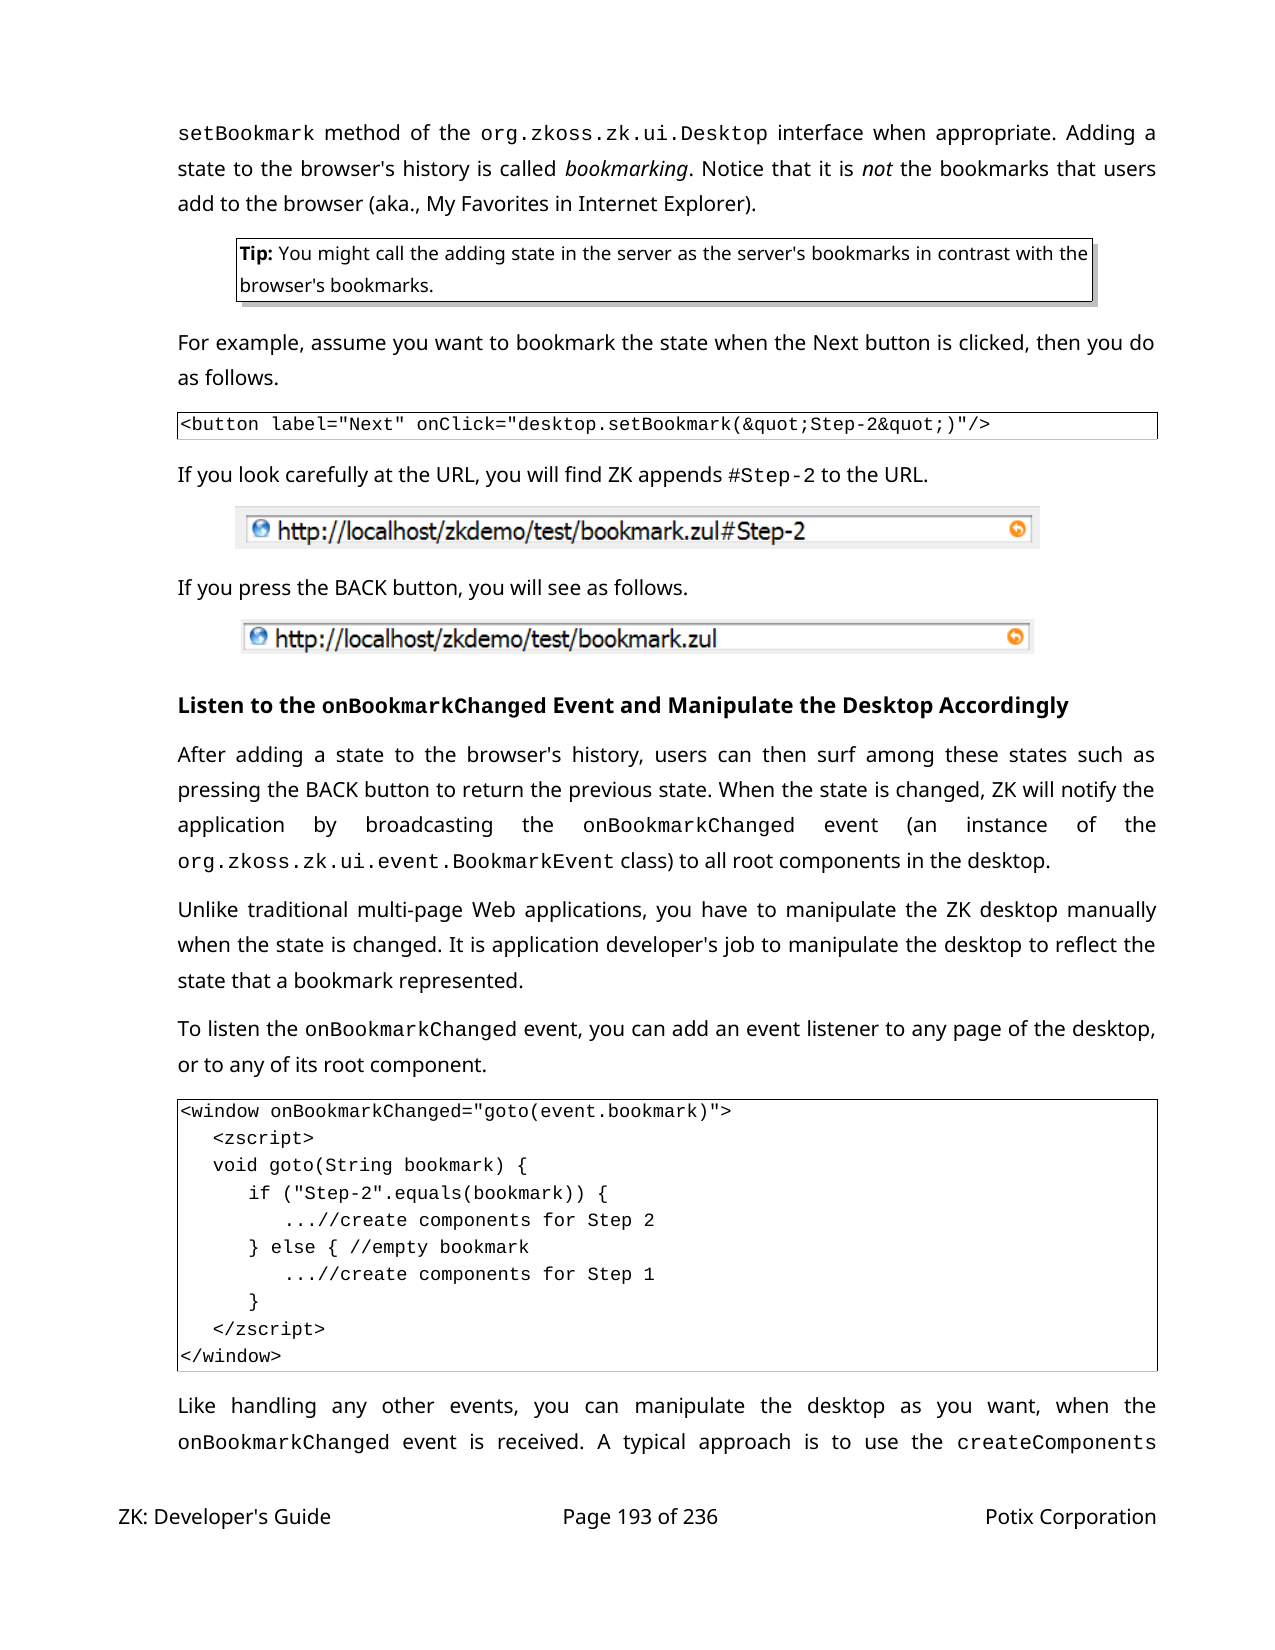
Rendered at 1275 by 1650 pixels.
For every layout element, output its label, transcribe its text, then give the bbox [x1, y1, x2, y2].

text Like handling any other events, you can manipulate the desktop as you want, when the onBookmarkChanged event is received. A typical approach is to use the createComponents [177, 1392, 1157, 1455]
text ...//create components for Step 1 [178, 1262, 1157, 1286]
text ...//create components for Step 2 [178, 1208, 1157, 1232]
text </zscript> [178, 1316, 1157, 1341]
text </window> [178, 1344, 1157, 1371]
text After adding a state to the browser's history, users can then surf among these states such as pressing the BACK button to return the previous state. When the state is changed, ZK will notify the application by broadcasting the onBookmarkChanged event (an instance of the org.zkoss.zk.ui.event.BookmarkEvent class) to all root components in the desktop. [177, 740, 1157, 875]
text To listen the onBookmarkChanged event, you can add an event listener to any page of the desktop, or to any of its root component. [177, 1014, 1157, 1078]
text if ("Step-2".equals(bookmark)) { [178, 1181, 1157, 1205]
text Tip: You might call the adding state in the server as the server's bookmarks in contrast with the browser's bookmarks. [237, 239, 1092, 301]
text <window onBookmarkChanged="goto(event.bookmark)"> [178, 1100, 1157, 1123]
text Unlike traditional multi-page Web applications, you have to manipulate the ZK desktop manually when the state is changed. It is application developer's job to manipulate the desktop to reflect the state that a bookmark represented. [177, 895, 1157, 994]
text If you press the BACK button, you will see as follows. [177, 573, 1157, 601]
picture [235, 506, 1040, 549]
text void goto(String bookmark) { [178, 1153, 1157, 1178]
text For example, assume you want to bookmark the state when the Next button is clicked, then you do as follows. [177, 328, 1157, 391]
text } [178, 1289, 1157, 1313]
text setBookmark method of the org.zkoss.zk.ui.Desktop interface when appropriate. Adding a state to the browser's history is called bookmarking. Notice that it is not the bookmarks that users add to the browser (aka., My Favorites in Internet Explorer). [177, 118, 1157, 217]
text If you look carefully at the URL, you will find ZK appends #Step-2 to the URL. [177, 460, 1157, 488]
text } else { //empty bookmark [178, 1235, 1157, 1259]
text <zscript> [178, 1126, 1157, 1150]
subtitle Listen to the onBookmarkChanged Event and Manipulate the Desktop Accordingly [177, 644, 1157, 719]
text <button label="Next" onClick="desktop.setBookmark(&quot;Step-2&quot;)"/> [178, 413, 1157, 439]
picture [240, 619, 1035, 654]
